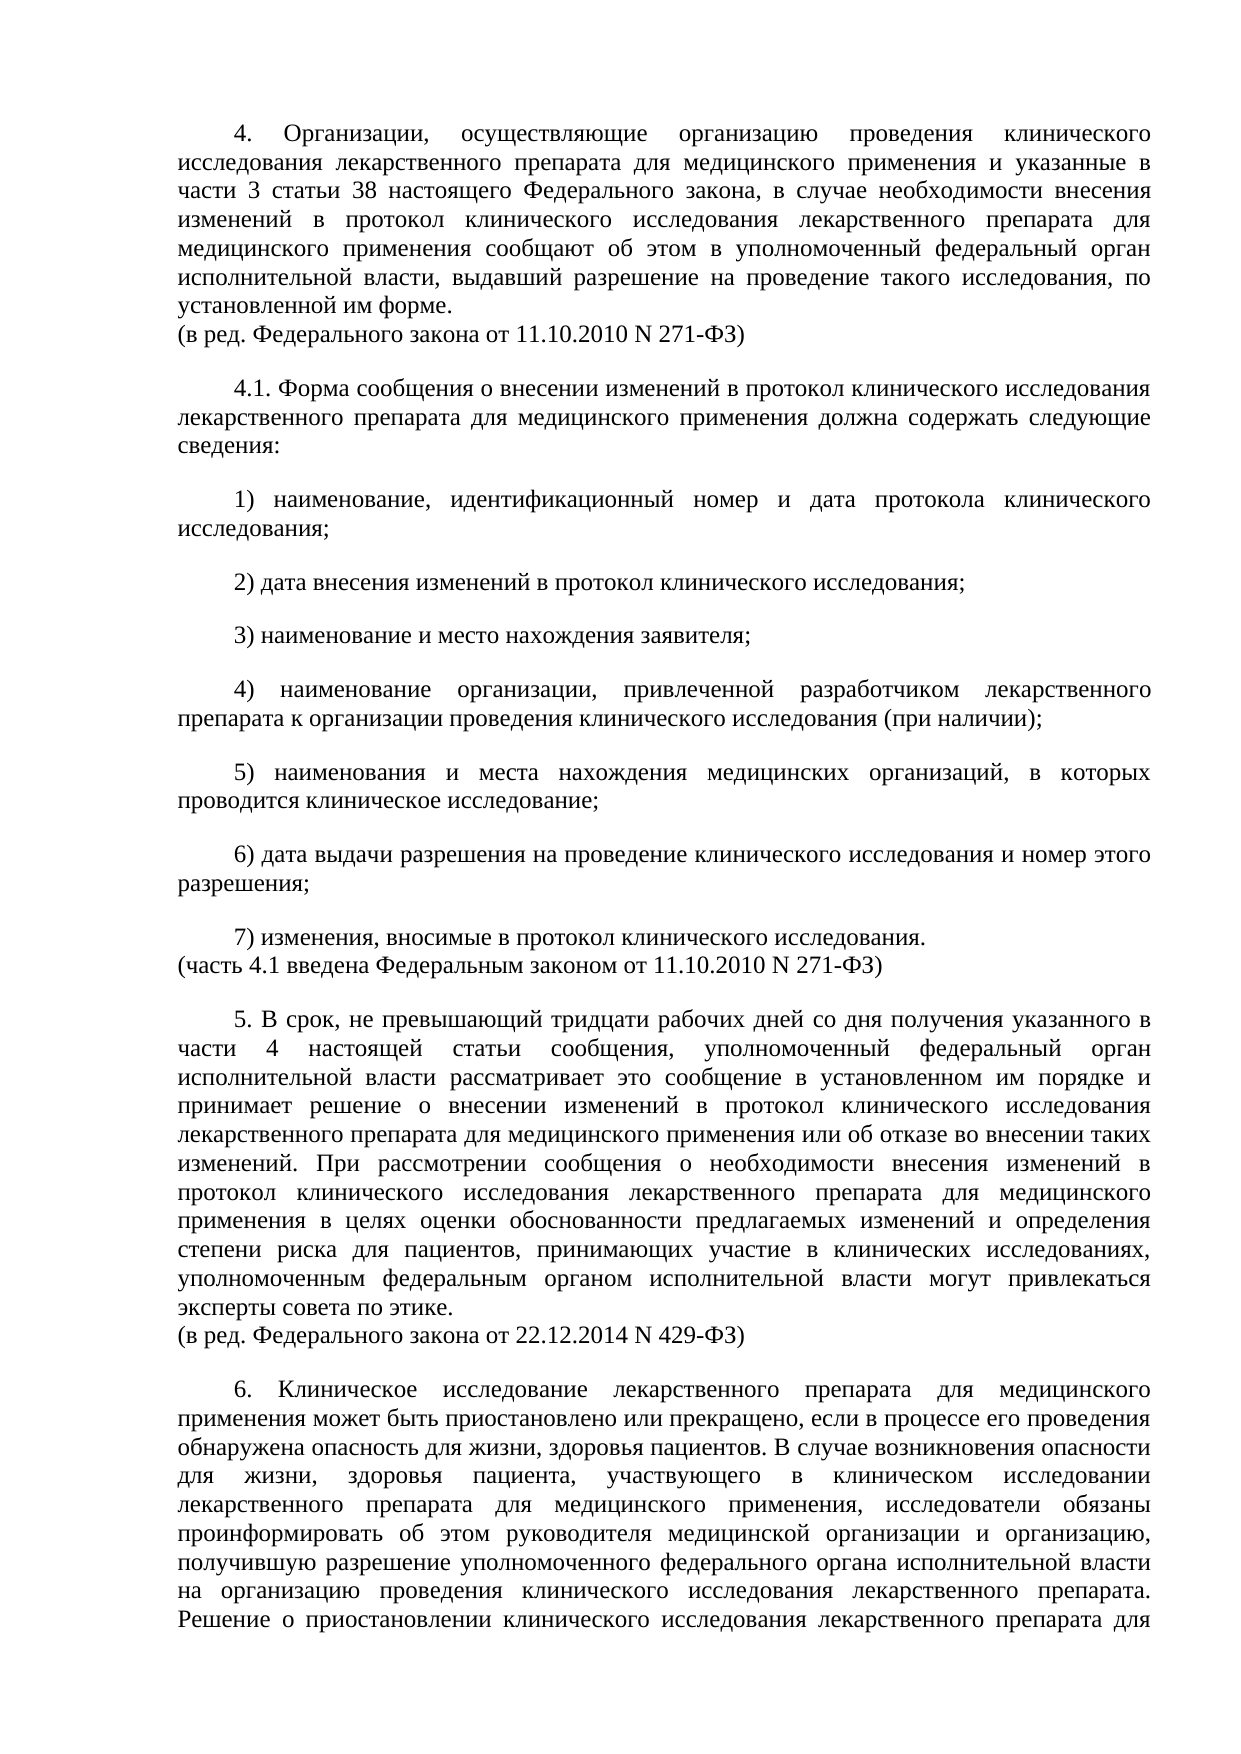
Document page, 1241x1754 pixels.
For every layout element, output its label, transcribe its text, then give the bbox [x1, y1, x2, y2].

text 5. В срок, не превышающий тридцати рабочих дней со дня получения указанного в части 4 настоящей статьи сообщения, уполномоченный федеральный орган исполнительной власти рассматривает это сообщение в установленном им порядке и принимает решение о внесении изменений в протокол клинического исследования лекарственного препарата для медицинского применения или об отказе во внесении таких изменений. При рассмотрении сообщения о необходимости внесения изменений в протокол клинического исследования лекарственного препарата для медицинского применения в целях оценки обоснованности предлагаемых изменений и определения степени риска для пациентов, принимающих участие в клинических исследованиях, уполномоченным федеральным органом исполнительной власти могут привлекаться эксперты совета по этике. [177, 1004, 1152, 1321]
text 1) наименование, идентификационный номер и дата протокола клинического исследования; [177, 484, 1152, 542]
text 6. Клиническое исследование лекарственного препарата для медицинского применения может быть приостановлено или прекращено, если в процессе его проведения обнаружена опасность для жизни, здоровья пациентов. В случае возникновения опасности для жизни, здоровья пациента, участвующего в клиническом исследовании лекарственного препарата для медицинского применения, исследователи обязаны проинформировать об этом руководителя медицинской организации и организацию, получившую разрешение уполномоченного федерального органа исполнительной власти на организацию проведения клинического исследования лекарственного препарата. Решение о приостановлении клинического исследования лекарственного препарата для [177, 1374, 1152, 1633]
text 2) дата внесения изменений в протокол клинического исследования; [177, 567, 1152, 596]
text (в ред. Федерального закона от 22.12.2014 N 429-ФЗ) [177, 1321, 1152, 1349]
text 5) наименования и места нахождения медицинских организаций, в которых проводится клиническое исследование; [177, 757, 1152, 814]
text 3) наименование и место нахождения заявителя; [177, 621, 1152, 649]
text 4. Организации, осуществляющие организацию проведения клинического исследования лекарственного препарата для медицинского применения и указанные в части 3 статьи 38 настоящего Федерального закона, в случае необходимости внесения изменений в протокол клинического исследования лекарственного препарата для медицинского применения сообщают об этом в уполномоченный федеральный орган исполнительной власти, выдавший разрешение на проведение такого исследования, по установленной им форме. [177, 118, 1152, 319]
text (часть 4.1 введена Федеральным законом от 11.10.2010 N 271-ФЗ) [177, 951, 1152, 979]
text (в ред. Федерального закона от 11.10.2010 N 271-ФЗ) [177, 319, 1152, 348]
text 7) изменения, вносимые в протокол клинического исследования. [177, 922, 1152, 951]
text 4.1. Форма сообщения о внесении изменений в протокол клинического исследования лекарственного препарата для медицинского применения должна содержать следующие сведения: [177, 373, 1152, 459]
text 6) дата выдачи разрешения на проведение клинического исследования и номер этого разрешения; [177, 839, 1152, 897]
text 4) наименование организации, привлеченной разработчиком лекарственного препарата к организации проведения клинического исследования (при наличии); [177, 674, 1152, 732]
